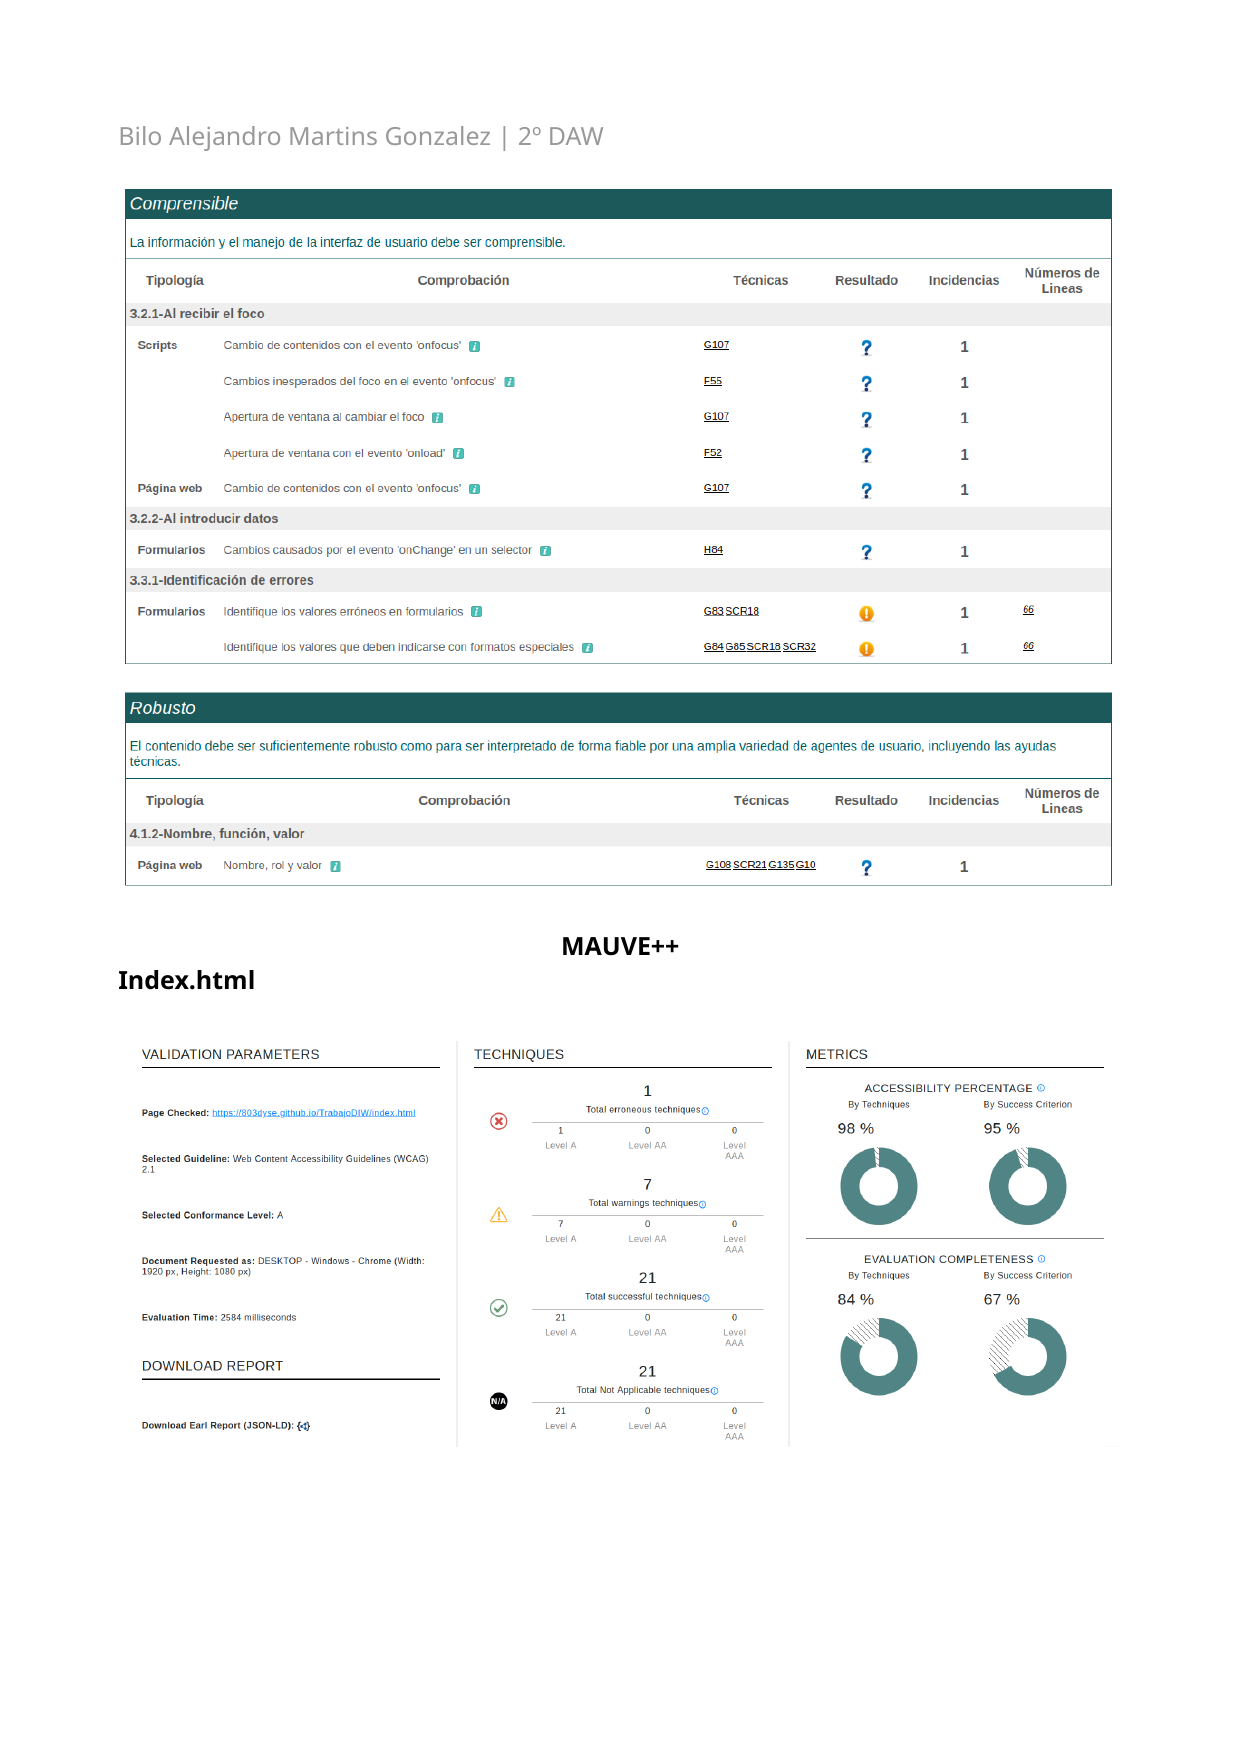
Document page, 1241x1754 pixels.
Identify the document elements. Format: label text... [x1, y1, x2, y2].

text Index.html [118, 963, 1122, 997]
text MAUVE++ [118, 929, 1122, 963]
picture [118, 181, 1123, 895]
picture [118, 1025, 1123, 1447]
